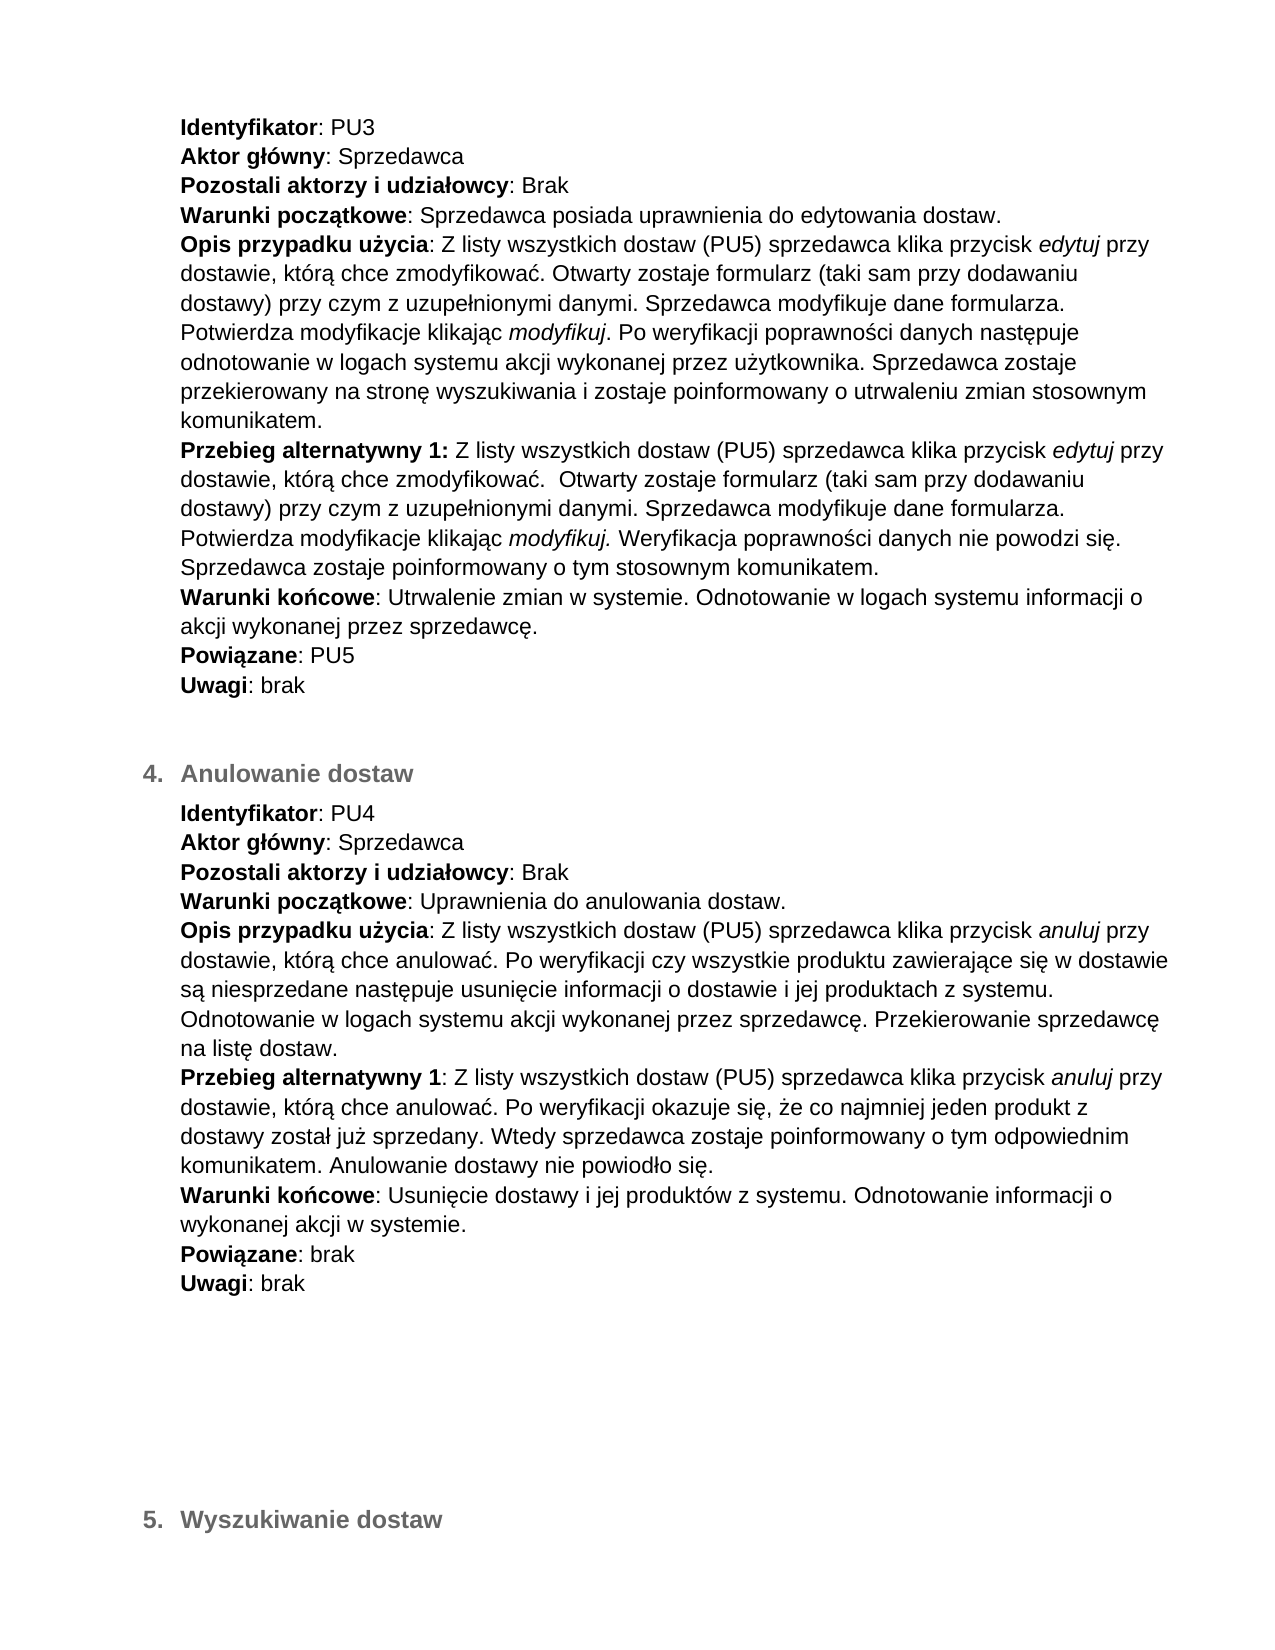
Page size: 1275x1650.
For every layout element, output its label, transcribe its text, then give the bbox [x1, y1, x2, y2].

text Opis przypadku użycia: Z listy wszystkich dostaw (PU5) sprzedawca klika przycisk anuluj przy dostawie, którą chce anulować. Po weryfikacji czy wszystkie produktu zawierające się w dostawie są niesprzedane następuje usunięcie informacji o dostawie i jej produktach z systemu. Odnotowanie w logach systemu akcji wykonanej przez sprzedawcę. Przekierowanie sprzedawcę na listę dostaw. [180, 918, 1170, 1061]
text Identyfikator: PU3 [180, 114, 1170, 140]
subtitle Anulowanie dostaw [143, 760, 1170, 788]
text Pozostali aktorzy i udziałowcy: Brak [180, 173, 1170, 198]
list Identyfikator: PU4 Aktor główny: Sprzedawca [143, 801, 1170, 856]
text Powiązane: PU5 [180, 643, 1170, 668]
text Opis przypadku użycia: Z listy wszystkich dostaw (PU5) sprzedawca klika przycisk edytuj przy dostawie, którą chce zmodyfikować. Otwarty zostaje formularz (taki sam przy dodawaniu dostawy) przy czym z uzupełnionymi danymi. Sprzedawca modyfikuje dane formularza. Potwierdza modyfikacje klikając modyfikuj. Po weryfikacji poprawności danych następuje odnotowanie w logach systemu akcji wykonanej przez użytkownika. Sprzedawca zostaje przekierowany na stronę wyszukiwania i zostaje poinformowany o utrwaleniu zmian stosownym komunikatem. [180, 232, 1170, 433]
text Warunki końcowe: Usunięcie dostawy i jej produktów z systemu. Odnotowanie informacji o wykonanej akcji w systemie. Powiązane: brak Uwagi: brak [180, 1182, 1170, 1296]
text Przebieg alternatywny 1: Z listy wszystkich dostaw (PU5) sprzedawca klika przycisk anuluj przy dostawie, którą chce anulować. Po weryfikacji okazuje się, że co najmniej jeden produkt z dostawy został już sprzedany. Wtedy sprzedawca zostaje poinformowany o tym odpowiednim komunikatem. Anulowanie dostawy nie powiodło się. [180, 1065, 1170, 1179]
text Uwagi: brak [180, 672, 1170, 698]
text Warunki końcowe: Utrwalenie zmian w systemie. Odnotowanie w logach systemu informacji o akcji wykonanej przez sprzedawcę. [180, 584, 1170, 639]
subtitle Wyszukiwanie dostaw [143, 1505, 1170, 1533]
text Aktor główny: Sprzedawca [180, 143, 1170, 169]
list Pozostali aktorzy i udziałowcy: Brak Warunki początkowe: Uprawnienia do anulowania dostaw. [143, 859, 1170, 914]
text Przebieg alternatywny 1: Z listy wszystkich dostaw (PU5) sprzedawca klika przycisk edytuj przy dostawie, którą chce zmodyfikować. Otwarty zostaje formularz (taki sam przy dodawaniu dostawy) przy czym z uzupełnionymi danymi. Sprzedawca modyfikuje dane formularza. Potwierdza modyfikacje klikając modyfikuj. Weryfikacja poprawności danych nie powodzi się. Sprzedawca zostaje poinformowany o tym stosownym komunikatem. [180, 437, 1170, 580]
text Warunki początkowe: Sprzedawca posiada uprawnienia do edytowania dostaw. [180, 202, 1170, 228]
